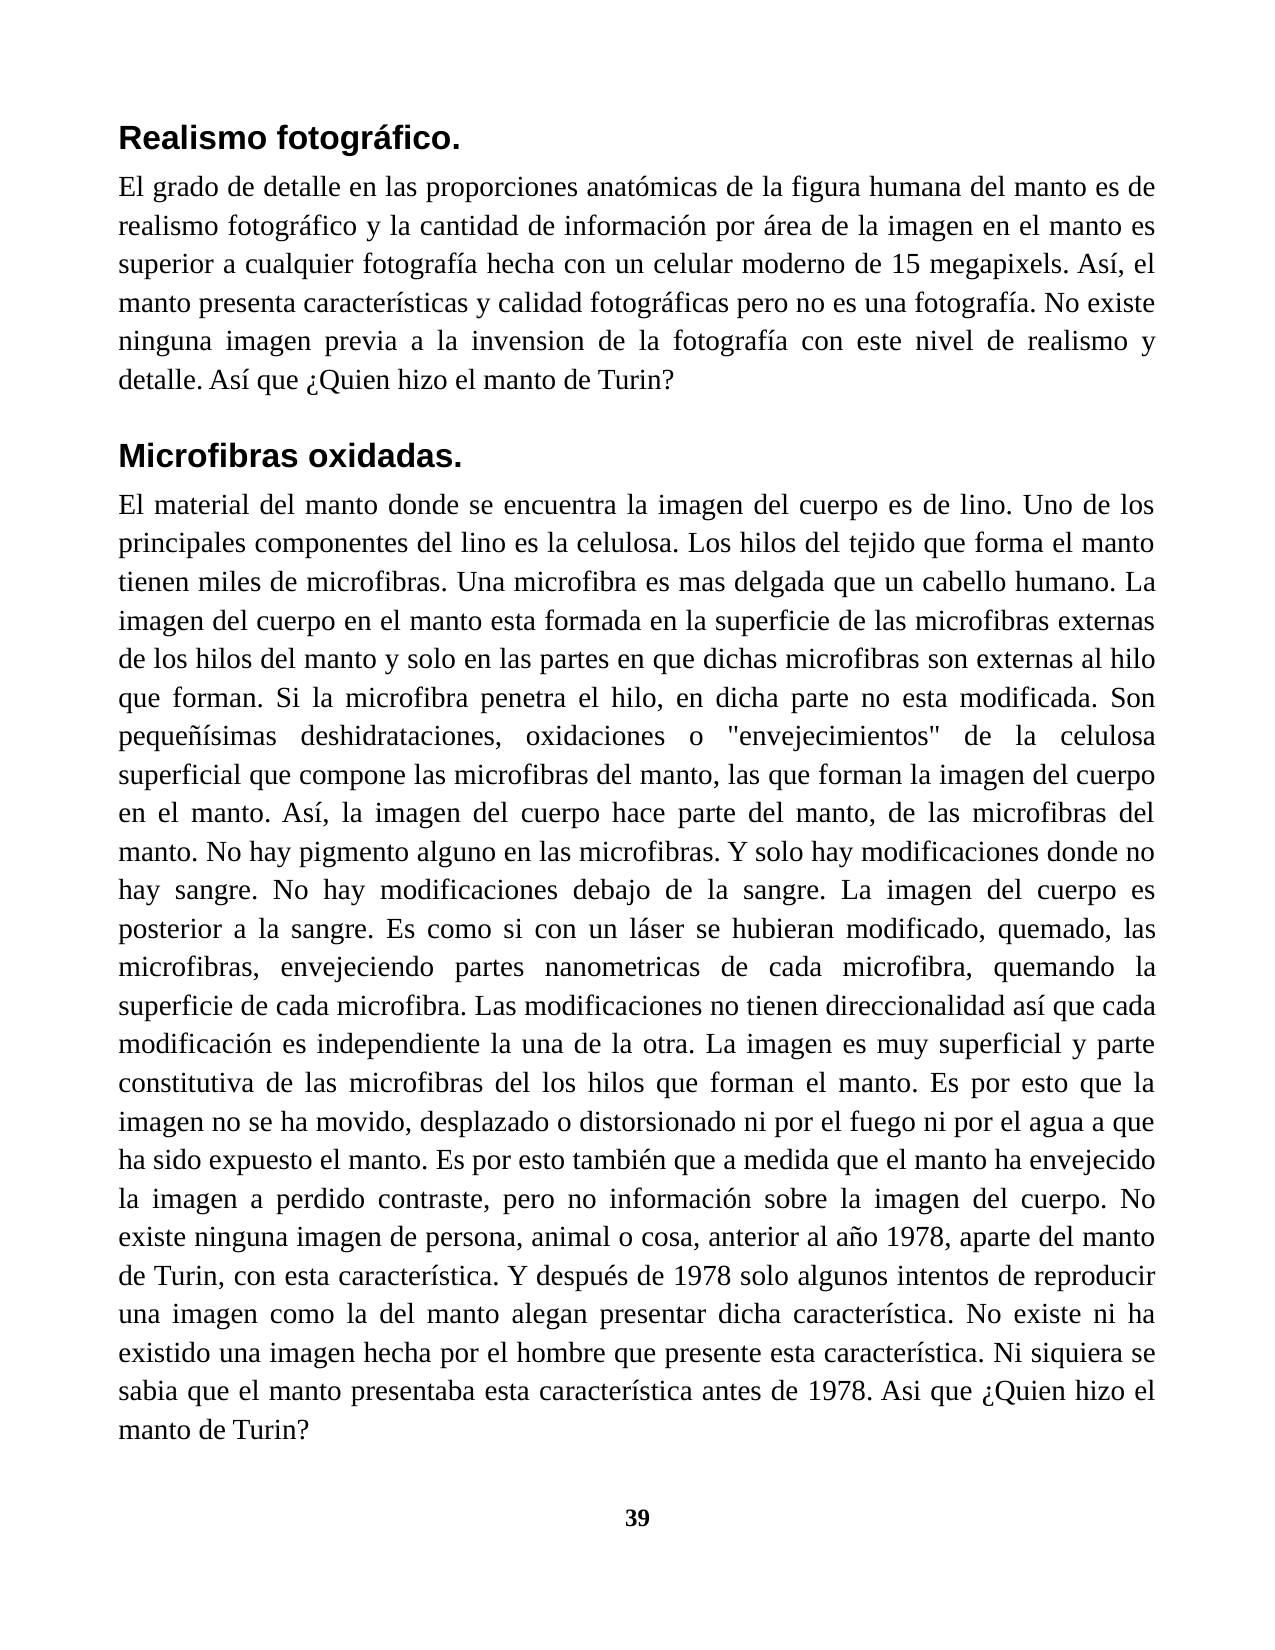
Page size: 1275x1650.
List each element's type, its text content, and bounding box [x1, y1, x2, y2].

text El grado de detalle en las proporciones anatómicas de la figura humana del manto es de realismo fotográfico y la cantidad de información por área de la imagen en el manto es superior a cualquier fotografía hecha con un celular moderno de 15 megapixels. Así, el manto presenta características y calidad fotográficas pero no es una fotografía. No existe ninguna imagen previa a la invension de la fotografía con este nivel de realismo y detalle. Así que ¿Quien hizo el manto de Turin? [118, 169, 1157, 396]
subtitle Realismo fotográfico. [118, 118, 1157, 157]
subtitle Microfibras oxidadas. [118, 436, 1157, 474]
text El material del manto donde se encuentra la imagen del cuerpo es de lino. Uno de los principales componentes del lino es la celulosa. Los hilos del tejido que forma el manto tienen miles de microfibras. Una microfibra es mas delgada que un cabello humano. La imagen del cuerpo en el manto esta formada en la superficie de las microfibras externas de los hilos del manto y solo en las partes en que dichas microfibras son externas al hilo que forman. Si la microfibra penetra el hilo, en dicha parte no esta modificada. Son pequeñísimas deshidrataciones, oxidaciones o "envejecimientos" de la celulosa superficial que compone las microfibras del manto, las que forman la imagen del cuerpo en el manto. Así, la imagen del cuerpo hace parte del manto, de las microfibras del manto. No hay pigmento alguno en las microfibras. Y solo hay modificaciones donde no hay sangre. No hay modificaciones debajo de la sangre. La imagen del cuerpo es posterior a la sangre. Es como si con un láser se hubieran modificado, quemado, las microfibras, envejeciendo partes nanometricas de cada microfibra, quemando la superficie de cada microfibra. Las modificaciones no tienen direccionalidad así que cada modificación es independiente la una de la otra. La imagen es muy superficial y parte constitutiva de las microfibras del los hilos que forman el manto. Es por esto que la imagen no se ha movido, desplazado o distorsionado ni por el fuego ni por el agua a que ha sido expuesto el manto. Es por esto también que a medida que el manto ha envejecido la imagen a perdido contraste, pero no información sobre la imagen del cuerpo. No existe ninguna imagen de persona, animal o cosa, anterior al año 1978, aparte del manto de Turin, con esta característica. Y después de 1978 solo algunos intentos de reproducir una imagen como la del manto alegan presentar dicha característica. No existe ni ha existido una imagen hecha por el hombre que presente esta característica. Ni siquiera se sabia que el manto presentaba esta característica antes de 1978. Asi que ¿Quien hizo el manto de Turin? [118, 487, 1157, 1446]
